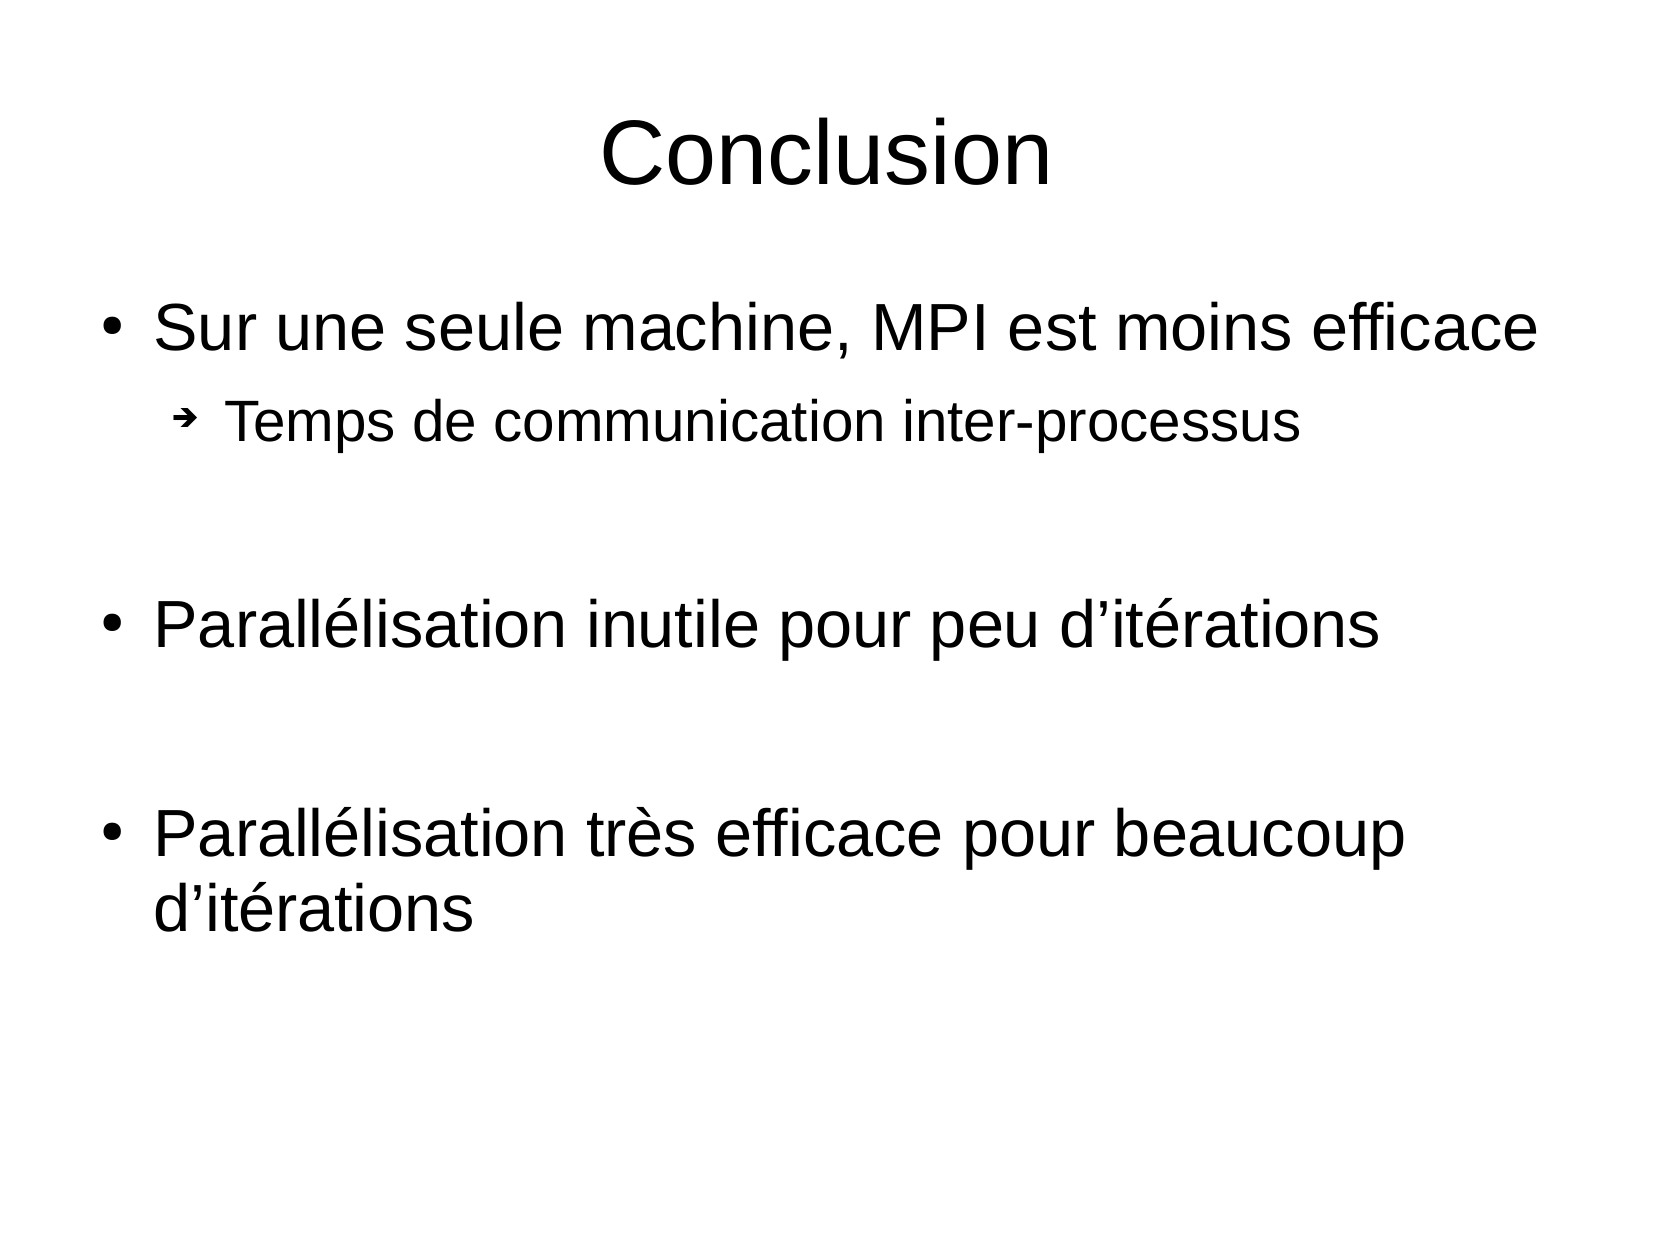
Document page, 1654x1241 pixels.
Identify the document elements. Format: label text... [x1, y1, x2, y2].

title Conclusion [82, 49, 1571, 257]
list Sur une seule machine, MPI est moins efficace Temps de communication inter-processus Parallélisation inutile pour peu d’itérations Parallélisation très efficace pour beaucoup d’itérations [82, 290, 1571, 1010]
